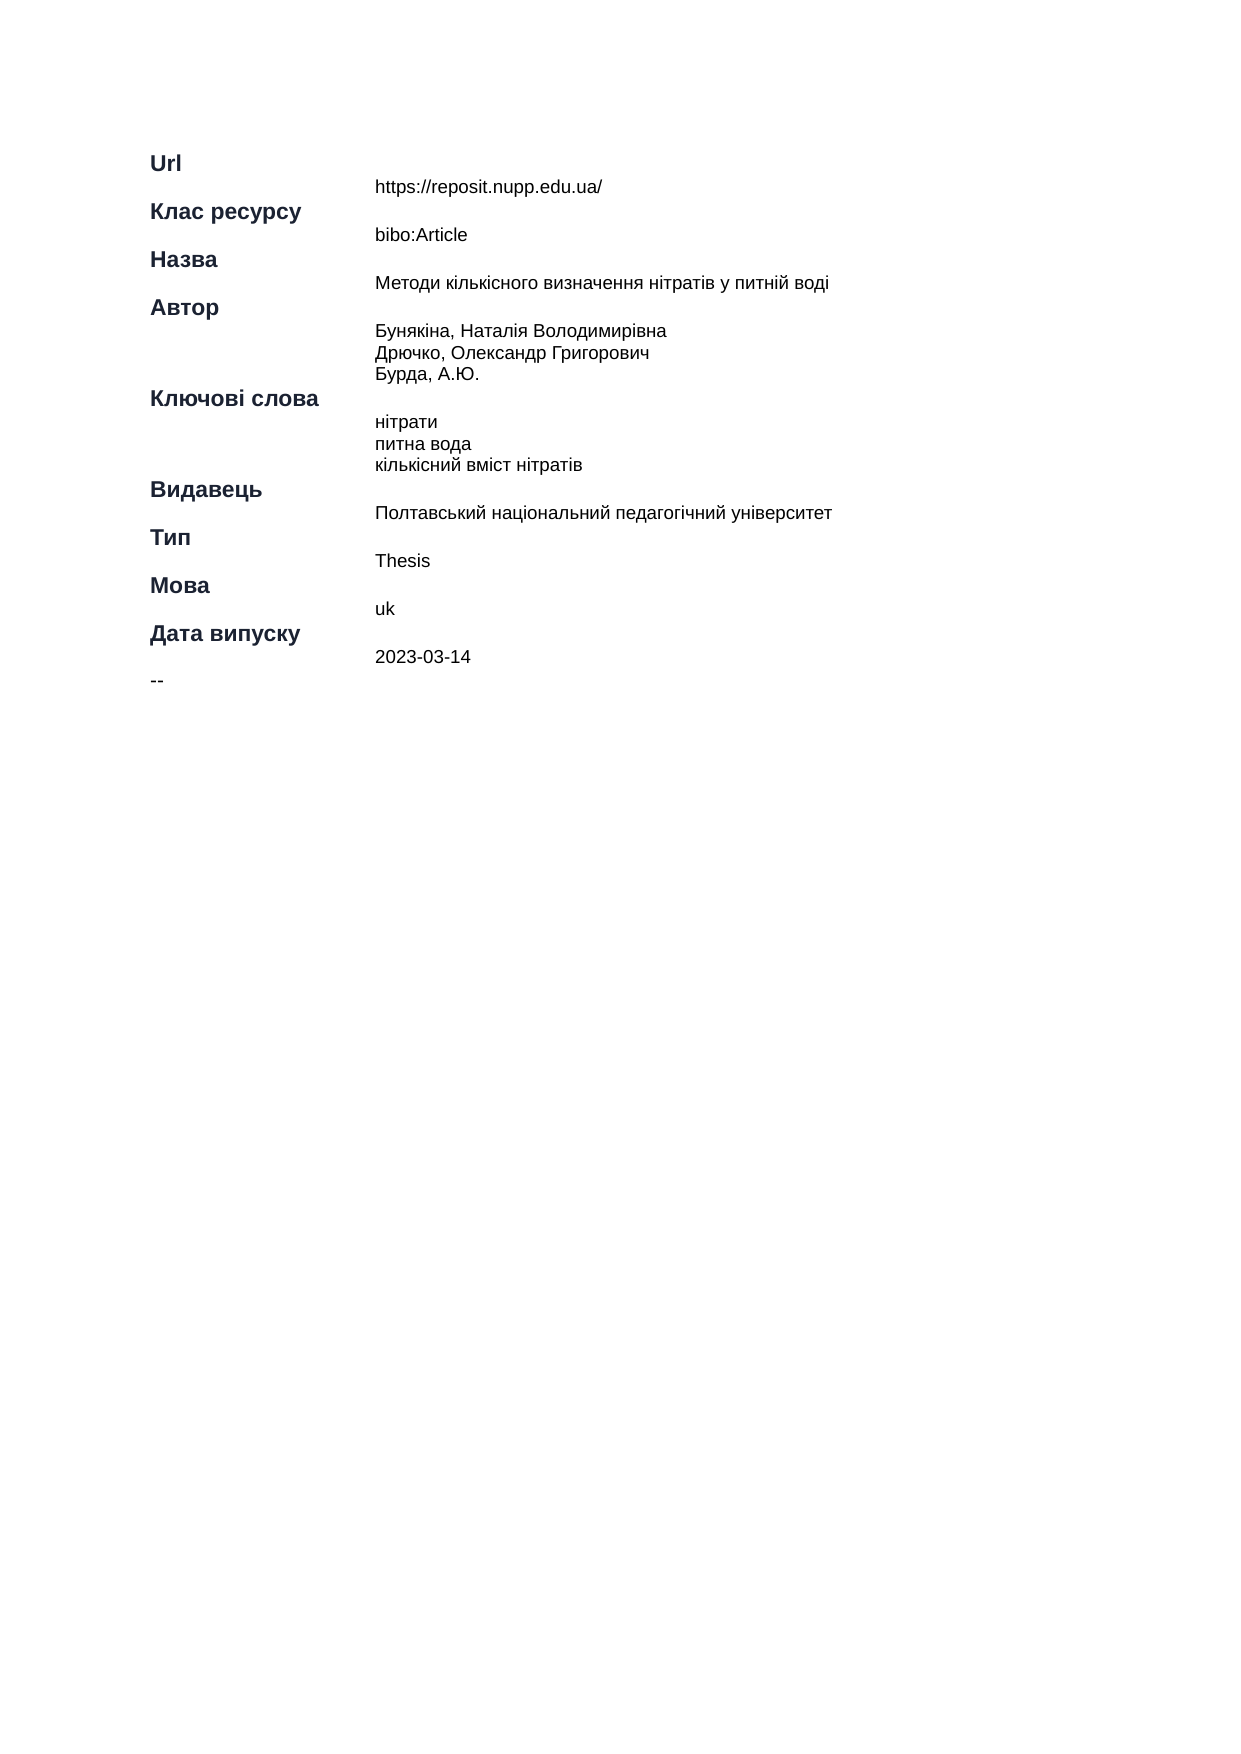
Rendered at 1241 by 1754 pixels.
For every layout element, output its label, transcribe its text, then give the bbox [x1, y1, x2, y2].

text 2023-03-14 [375, 646, 1090, 667]
text Автор [150, 294, 1090, 320]
text Тип [150, 524, 1090, 550]
text нітрати [375, 411, 1090, 433]
text Мова [150, 572, 1090, 598]
text Бунякіна, Наталія Володимирівна [375, 320, 1090, 342]
text кількісний вміст нітратів [375, 454, 1090, 476]
text Видавець [150, 476, 1090, 502]
text -- [150, 667, 1090, 691]
text https://reposit.nupp.edu.ua/ [375, 176, 1090, 198]
text Дата випуску [150, 619, 1090, 646]
text Клас ресурсу [150, 198, 1090, 224]
text Назва [150, 246, 1090, 272]
text Thesis [375, 550, 1090, 572]
text питна вода [375, 433, 1090, 454]
text uk [375, 598, 1090, 619]
text Url [150, 150, 1090, 176]
text Методи кількісного визначення нітратів у питній воді [375, 272, 1090, 294]
text Дрючко, Олександр Григорович [375, 342, 1090, 363]
text Ключові слова [150, 385, 1090, 411]
text Полтавський національний педагогічний університет [375, 502, 1090, 524]
text bibo:Article [375, 224, 1090, 246]
text Бурда, А.Ю. [375, 363, 1090, 385]
